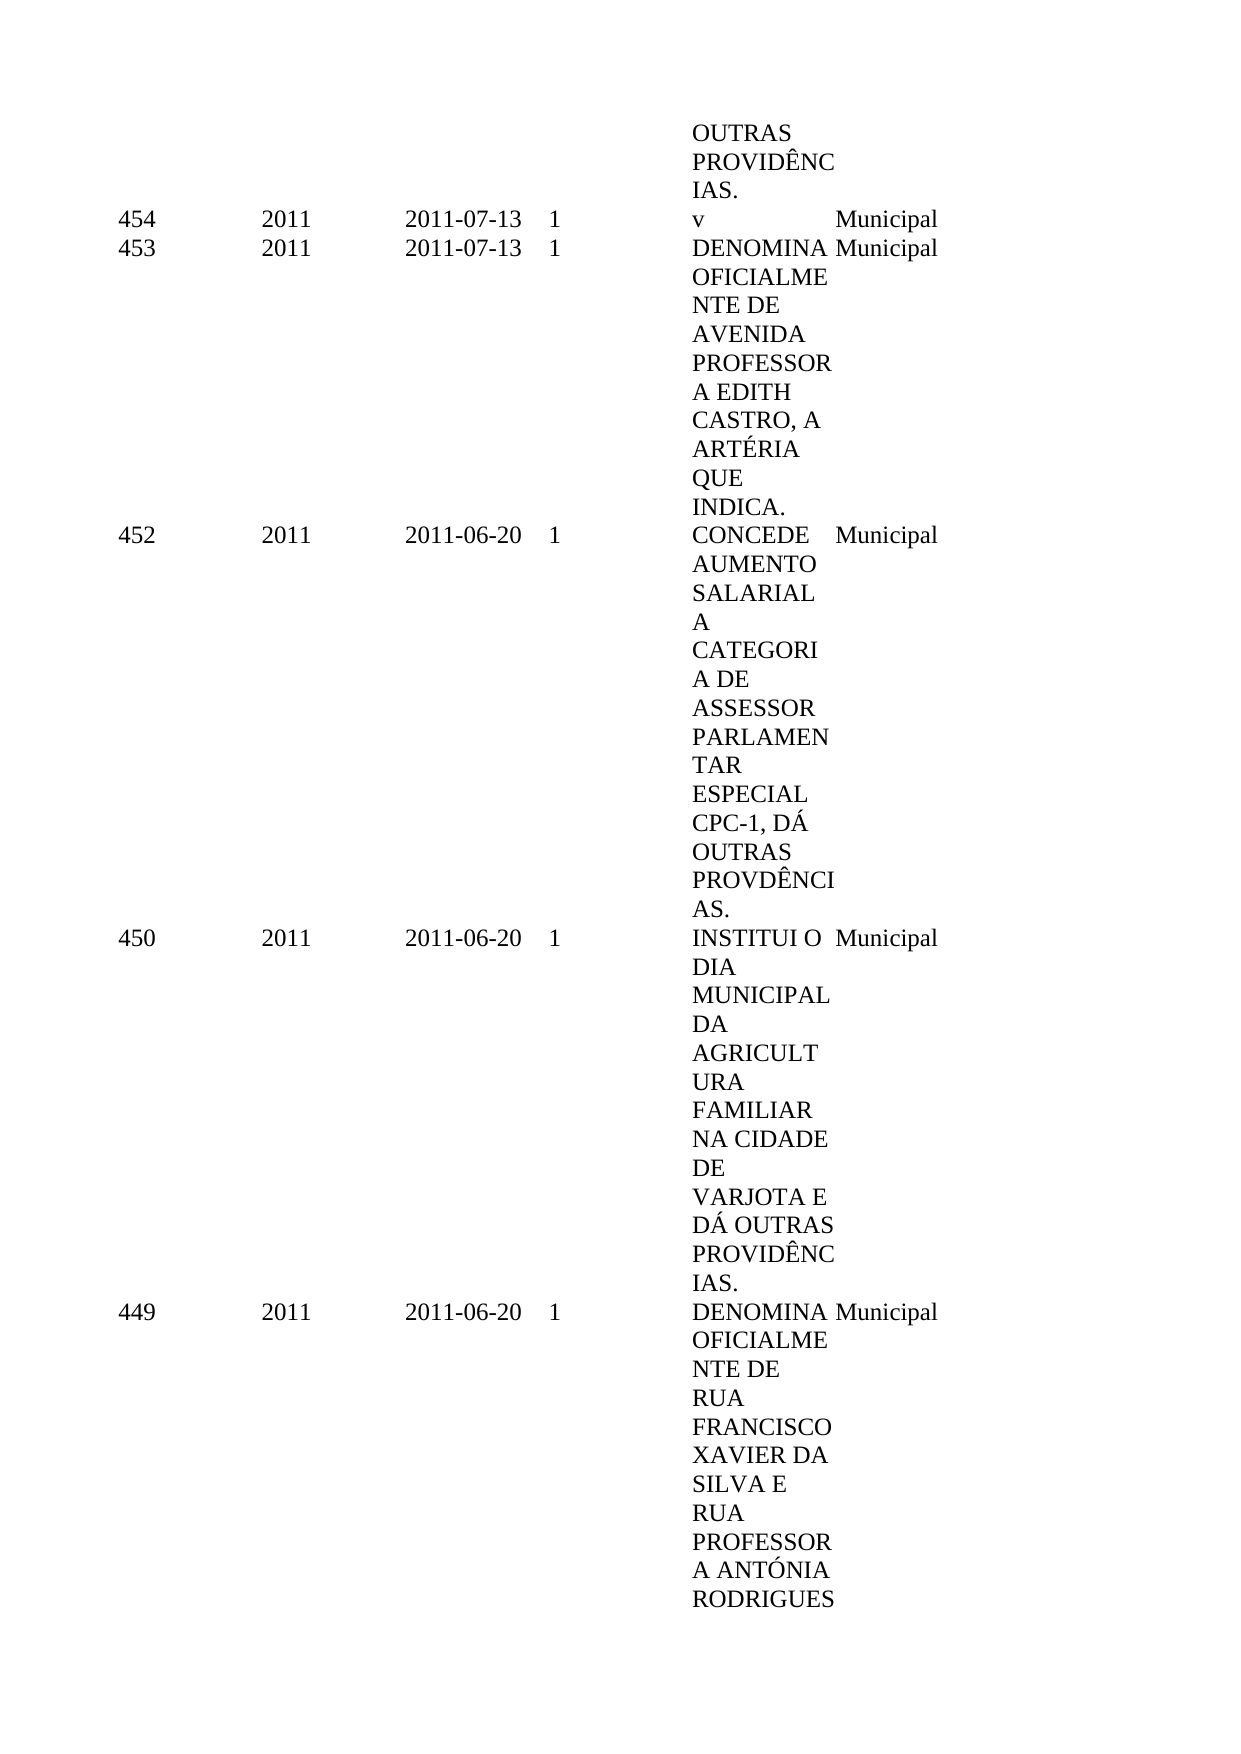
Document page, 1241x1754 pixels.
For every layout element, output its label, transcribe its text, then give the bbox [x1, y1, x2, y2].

table_cell 2011 [261, 233, 405, 521]
table_cell [979, 923, 1122, 1297]
table_cell [979, 118, 1122, 204]
table_cell OUTRAS PROVIDÊNCIAS. [692, 118, 835, 204]
table_cell 2011-06-20 [405, 1297, 548, 1613]
table_cell [405, 118, 548, 204]
table_cell CONCEDE AUMENTO SALARIAL A CATEGORIA DE ASSESSOR PARLAMENTAR ESPECIAL CPC-1, DÁ OUTRAS PROVDÊNCIAS. [692, 521, 835, 923]
table_cell Municipal [835, 233, 979, 521]
table_cell 1 [548, 233, 692, 521]
table_cell 2011 [261, 521, 405, 923]
table_cell [979, 521, 1122, 923]
table_cell [979, 204, 1122, 233]
table_cell 2011-07-13 [405, 233, 548, 521]
table_cell [979, 233, 1122, 521]
table_cell 1 [548, 923, 692, 1297]
table_cell 2011 [261, 1297, 405, 1613]
table_cell Municipal [835, 923, 979, 1297]
table_cell Municipal [835, 1297, 979, 1613]
table_cell 1 [548, 521, 692, 923]
table_cell 453 [118, 233, 261, 521]
table_cell [548, 118, 692, 204]
table_cell 2011-06-20 [405, 521, 548, 923]
table_cell v [692, 204, 835, 233]
table_cell DENOMINA OFICIALMENTE DE AVENIDA PROFESSORA EDITH CASTRO, A ARTÉRIA QUE INDICA. [692, 233, 835, 521]
table_cell Municipal [835, 204, 979, 233]
table_cell DENOMINA OFICIALMENTE DE RUA FRANCISCO XAVIER DA SILVA E RUA PROFESSORA ANTÓNIA RODRIGUES [692, 1297, 835, 1613]
table_cell INSTITUI O DIA MUNICIPAL DA AGRICULTURA FAMILIAR NA CIDADE DE VARJOTA E DÁ OUTRAS PROVIDÊNCIAS. [692, 923, 835, 1297]
table_cell 2011 [261, 204, 405, 233]
table_cell [835, 118, 979, 204]
table_cell 2011-07-13 [405, 204, 548, 233]
table_cell 2011-06-20 [405, 923, 548, 1297]
table_cell 1 [548, 204, 692, 233]
table_cell [979, 1297, 1122, 1613]
table_cell [261, 118, 405, 204]
table_cell [118, 118, 261, 204]
table_cell 1 [548, 1297, 692, 1613]
table_cell Municipal [835, 521, 979, 923]
table_cell 449 [118, 1297, 261, 1613]
table_cell 2011 [261, 923, 405, 1297]
table_cell 450 [118, 923, 261, 1297]
table_cell 454 [118, 204, 261, 233]
table_cell 452 [118, 521, 261, 923]
